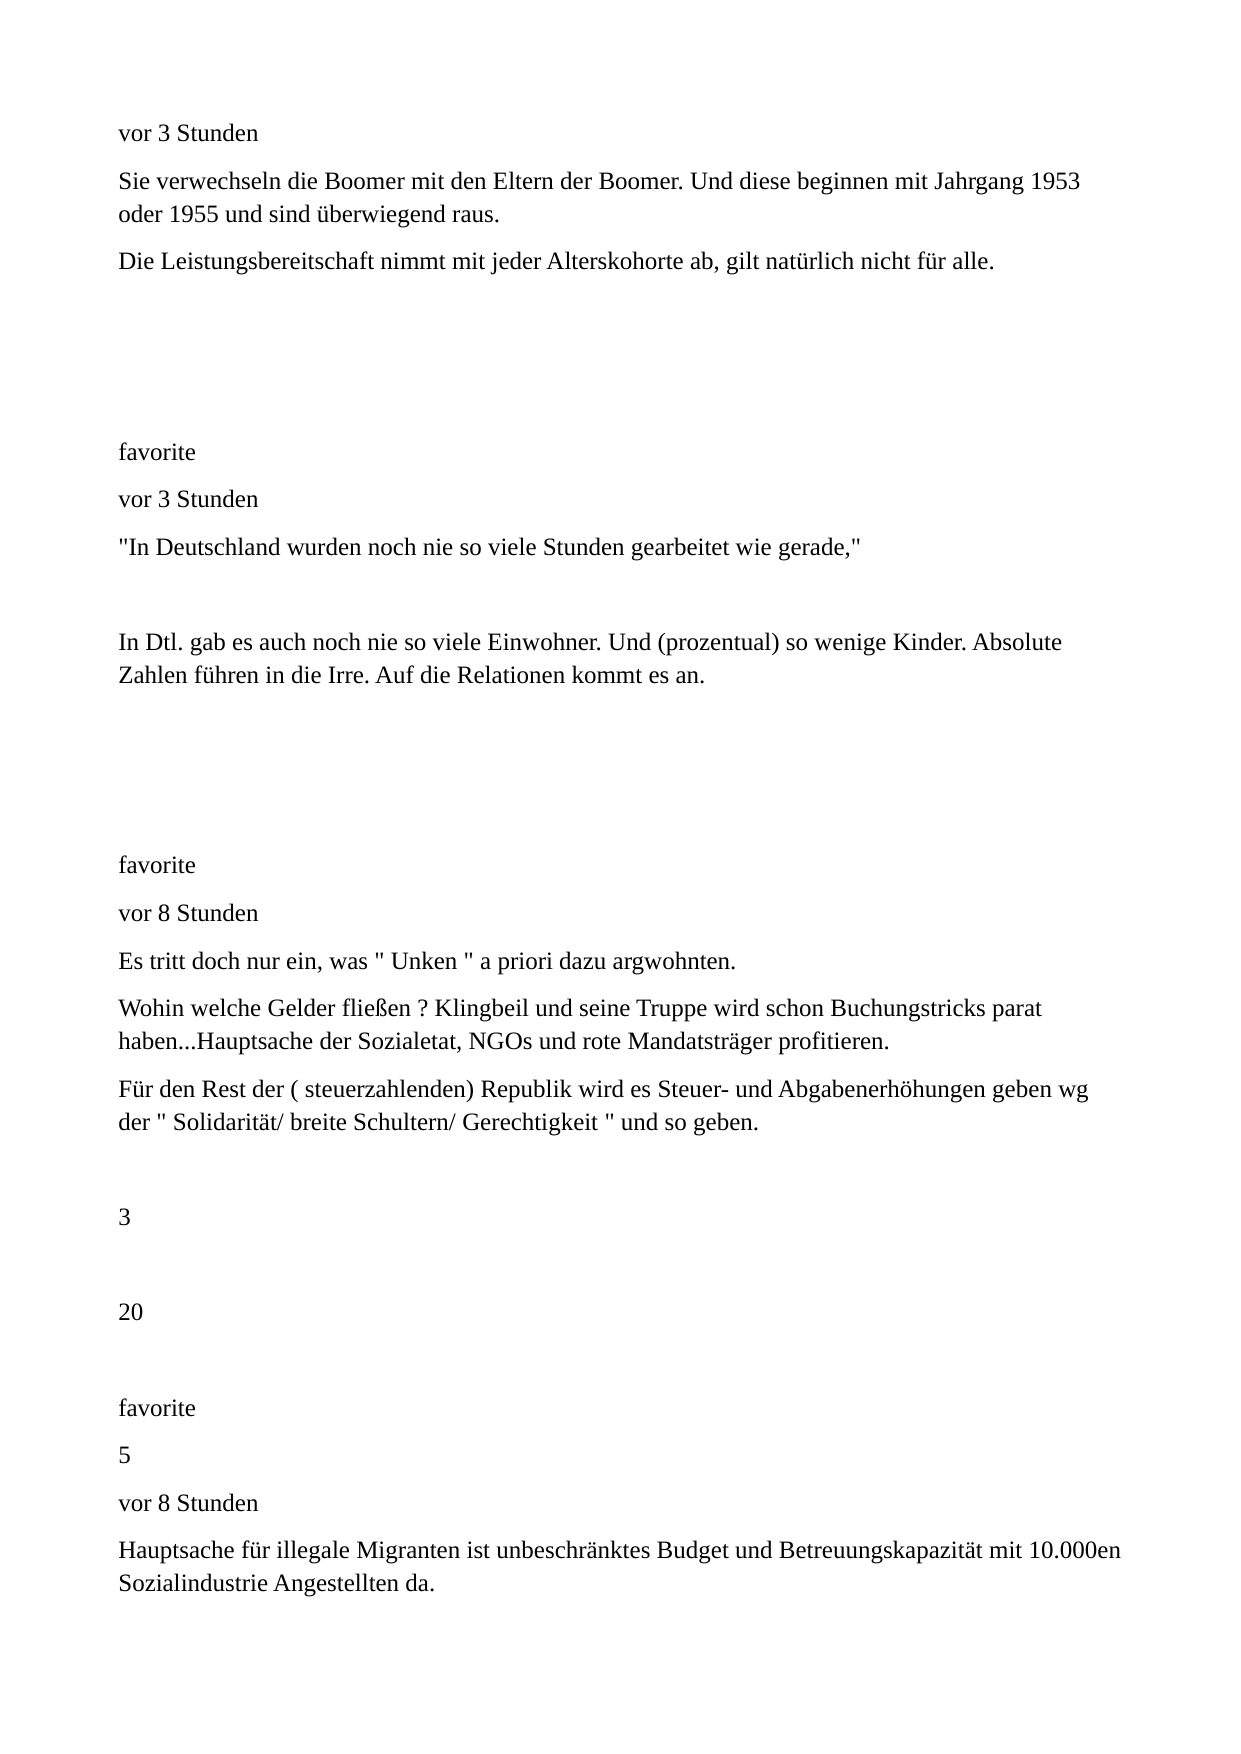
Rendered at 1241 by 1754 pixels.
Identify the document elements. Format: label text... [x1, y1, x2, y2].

text Die Leistungsbereitschaft nimmt mit jeder Alterskohorte ab, gilt natürlich nicht für alle. [118, 246, 1122, 275]
text vor 8 Stunden [118, 898, 1122, 927]
text favorite [118, 1393, 1122, 1421]
text Wohin welche Gelder fließen ? Klingbeil und seine Truppe wird schon Buchungstricks parat haben...Hauptsache der Sozialetat, NGOs und rote Mandatsträger profitieren. [118, 993, 1122, 1055]
text favorite [118, 437, 1122, 466]
text Hauptsache für illegale Migranten ist unbeschränktes Budget und Betreuungskapazität mit 10.000en Sozialindustrie Angestellten da. [118, 1536, 1122, 1597]
text 20 [118, 1297, 1122, 1326]
text 3 [118, 1202, 1122, 1231]
text Sie verwechseln die Boomer mit den Eltern der Boomer. Und diese beginnen mit Jahrgang 1953 oder 1955 und sind überwiegend raus. [118, 166, 1122, 227]
text Es tritt doch nur ein, was " Unken " a priori dazu argwohnten. [118, 946, 1122, 974]
text "In Deutschland wurden noch nie so viele Stunden gearbeitet wie gerade," [118, 532, 1122, 561]
text vor 3 Stunden [118, 118, 1122, 147]
text vor 3 Stunden [118, 484, 1122, 513]
text vor 8 Stunden [118, 1488, 1122, 1517]
text In Dtl. gab es auch noch nie so viele Einwohner. Und (prozentual) so wenige Kinder. Absolute Zahlen führen in die Irre. Auf die Relationen kommt es an. [118, 627, 1122, 689]
text 5 [118, 1440, 1122, 1469]
text Für den Rest der ( steuerzahlenden) Republik wird es Steuer- und Abgabenerhöhungen geben wg der " Solidarität/ breite Schultern/ Gerechtigkeit " und so geben. [118, 1074, 1122, 1136]
text favorite [118, 851, 1122, 879]
